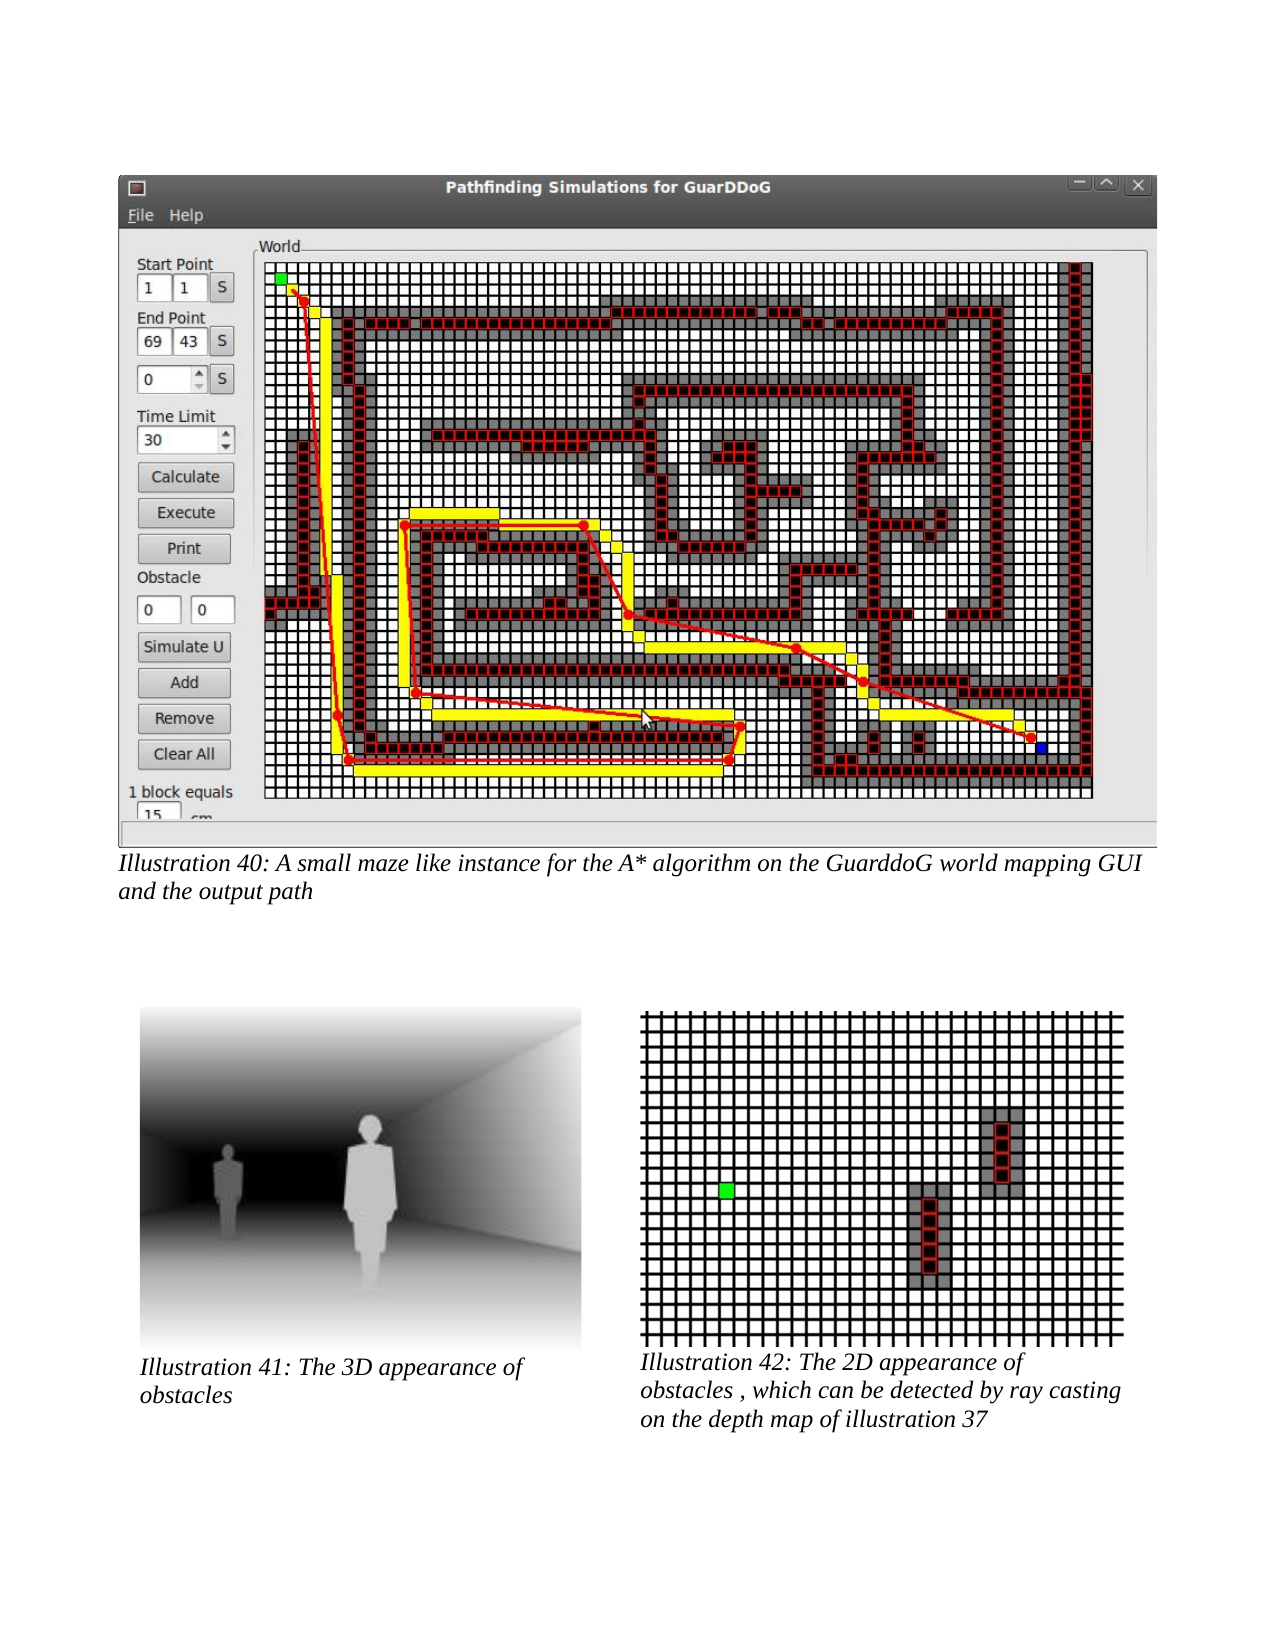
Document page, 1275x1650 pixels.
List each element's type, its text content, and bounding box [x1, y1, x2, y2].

text Illustration 41: The 3D appearance of obstacles [139, 1352, 581, 1409]
picture [139, 1007, 582, 1352]
text Illustration 42: The 2D appearance of obstacles , which can be detected by ray casting on the depth map of illustration 37 [640, 1347, 1124, 1433]
picture [118, 175, 1158, 848]
text Illustration 40: A small maze like instance for the A* algorithm on the GuarddoG world mapping GUI and the output path [118, 848, 1157, 905]
picture [640, 1011, 1124, 1347]
